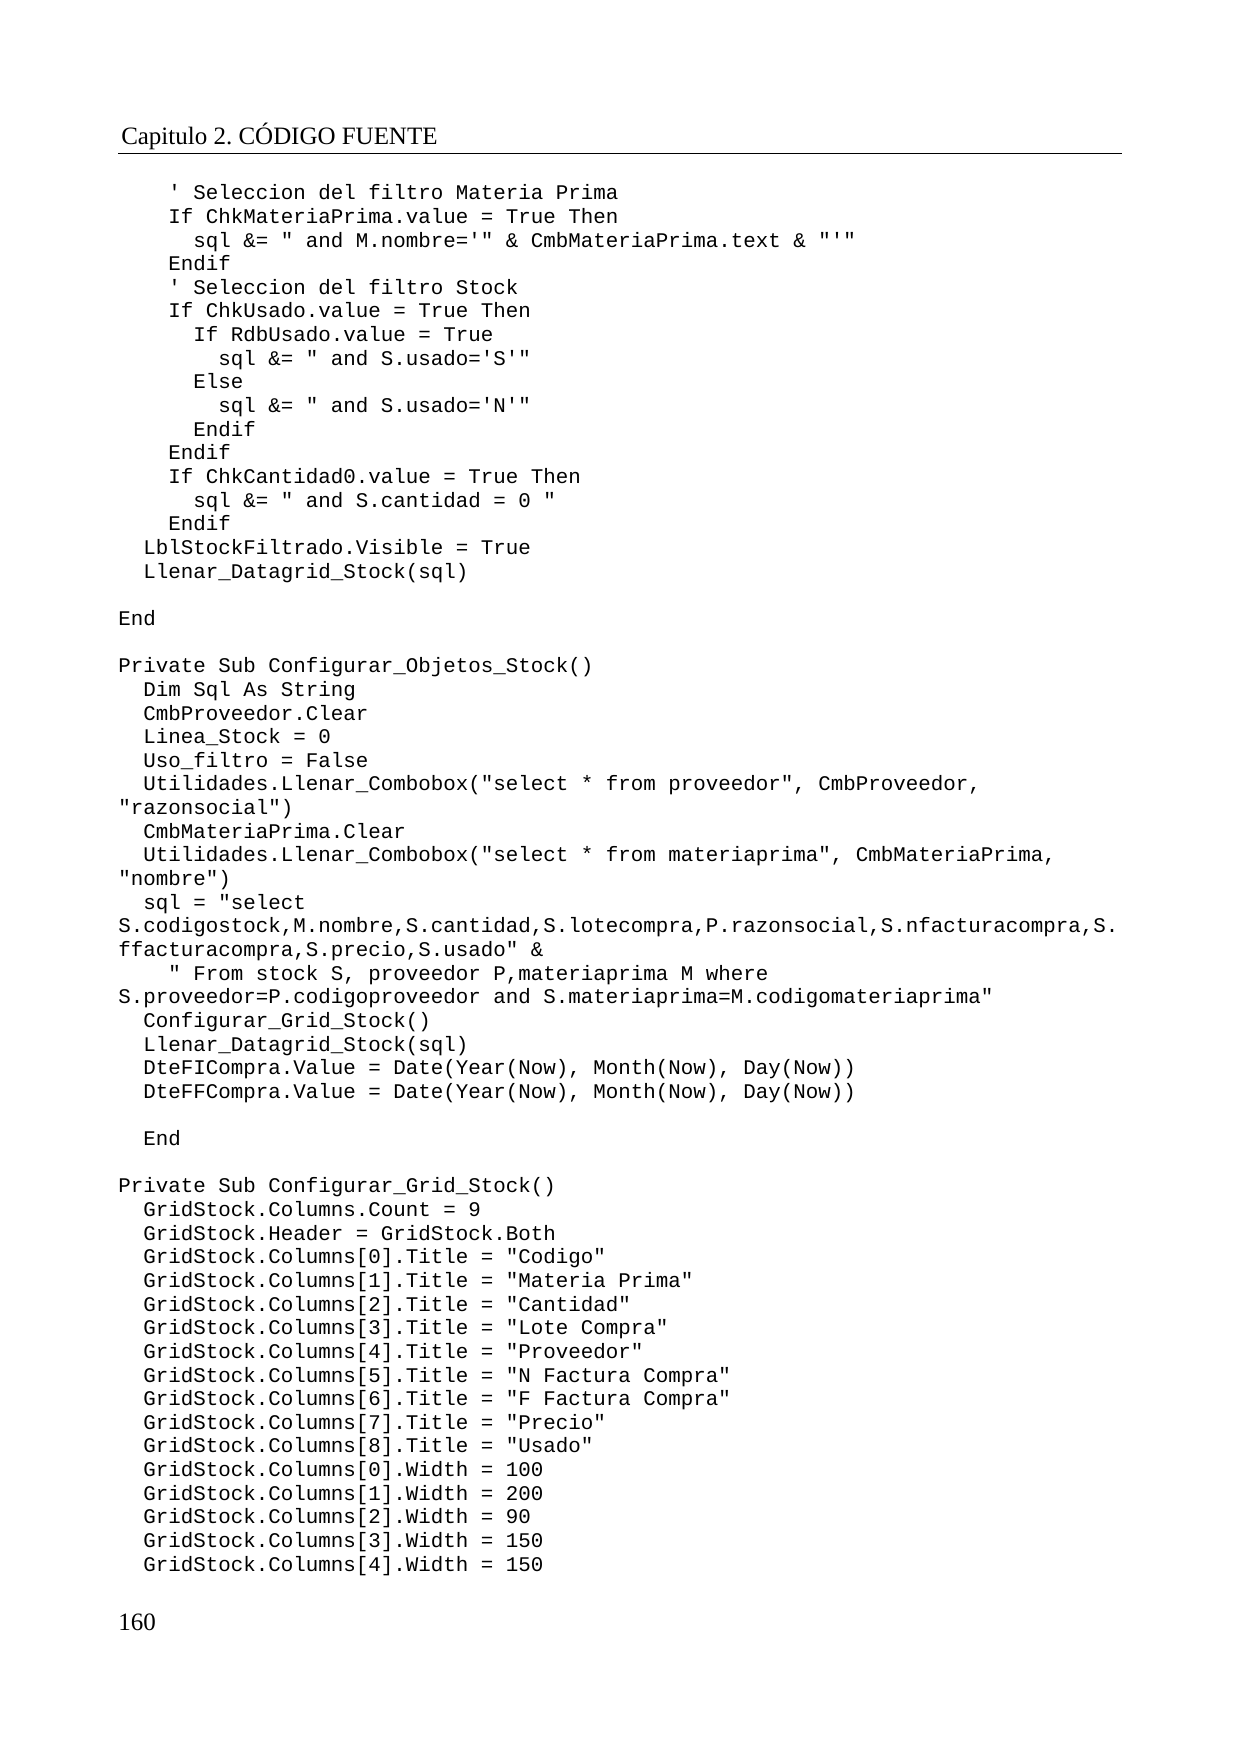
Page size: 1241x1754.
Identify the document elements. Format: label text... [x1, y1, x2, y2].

text sql &= " and S.cantidad = 0 " [118, 490, 1122, 513]
text If ChkCantidad0.value = True Then [118, 466, 1122, 490]
text End [118, 608, 1122, 632]
text Llenar_Datagrid_Stock(sql) [118, 1033, 1122, 1057]
text Configurar_Grid_Stock() [118, 1010, 1122, 1033]
text Dim Sql As String [118, 679, 1122, 702]
text GridStock.Columns[1].Width = 200 [118, 1483, 1122, 1506]
text CmbProveedor.Clear [118, 702, 1122, 726]
text Endif [118, 419, 1122, 442]
text GridStock.Columns[0].Width = 100 [118, 1459, 1122, 1483]
text Llenar_Datagrid_Stock(sql) [118, 561, 1122, 584]
text Endif [118, 442, 1122, 466]
text GridStock.Columns[0].Title = "Codigo" [118, 1246, 1122, 1270]
text GridStock.Columns[7].Title = "Precio" [118, 1412, 1122, 1436]
text GridStock.Columns[6].Title = "F Factura Compra" [118, 1388, 1122, 1412]
text sql &= " and S.usado='S'" [118, 348, 1122, 371]
text DteFICompra.Value = Date(Year(Now), Month(Now), Day(Now)) [118, 1057, 1122, 1081]
text sql &= " and M.nombre='" & CmbMateriaPrima.text & "'" [118, 229, 1122, 253]
text Uso_filtro = False [118, 750, 1122, 773]
text GridStock.Columns[5].Title = "N Factura Compra" [118, 1364, 1122, 1388]
text Else [118, 371, 1122, 395]
text Utilidades.Llenar_Combobox("select * from proveedor", CmbProveedor, "razonsocial") [118, 773, 1122, 821]
text If ChkUsado.value = True Then [118, 301, 1122, 324]
text If ChkMateriaPrima.value = True Then [118, 206, 1122, 229]
text If RdbUsado.value = True [118, 324, 1122, 348]
text GridStock.Columns[4].Title = "Proveedor" [118, 1341, 1122, 1364]
text LblStockFiltrado.Visible = True [118, 537, 1122, 561]
text Linea_Stock = 0 [118, 726, 1122, 750]
text GridStock.Columns.Count = 9 [118, 1199, 1122, 1223]
text Endif [118, 513, 1122, 537]
text GridStock.Columns[4].Width = 150 [118, 1554, 1122, 1577]
text Private Sub Configurar_Grid_Stock() [118, 1175, 1122, 1199]
text GridStock.Columns[3].Width = 150 [118, 1530, 1122, 1554]
text Utilidades.Llenar_Combobox("select * from materiaprima", CmbMateriaPrima, "nombre") [118, 844, 1122, 892]
text " From stock S, proveedor P,materiaprima M where S.proveedor=P.codigoproveedor and S.materiaprima=M.codigomateriaprima" [118, 963, 1122, 1010]
text sql = "select S.codigostock,M.nombre,S.cantidad,S.lotecompra,P.razonsocial,S.nfacturacompra,S.ffacturacompra,S.precio,S.usado" & [118, 892, 1122, 963]
text Private Sub Configurar_Objetos_Stock() [118, 655, 1122, 679]
text GridStock.Columns[2].Width = 90 [118, 1506, 1122, 1530]
text sql &= " and S.usado='N'" [118, 395, 1122, 419]
text GridStock.Header = GridStock.Both [118, 1223, 1122, 1246]
text GridStock.Columns[2].Title = "Cantidad" [118, 1294, 1122, 1317]
text DteFFCompra.Value = Date(Year(Now), Month(Now), Day(Now)) [118, 1081, 1122, 1104]
text ' Seleccion del filtro Stock [118, 277, 1122, 301]
text GridStock.Columns[8].Title = "Usado" [118, 1436, 1122, 1459]
text GridStock.Columns[1].Title = "Materia Prima" [118, 1270, 1122, 1294]
text End [118, 1128, 1122, 1152]
text GridStock.Columns[3].Title = "Lote Compra" [118, 1317, 1122, 1341]
text Endif [118, 253, 1122, 277]
text ' Seleccion del filtro Materia Prima [118, 182, 1122, 206]
text CmbMateriaPrima.Clear [118, 821, 1122, 844]
